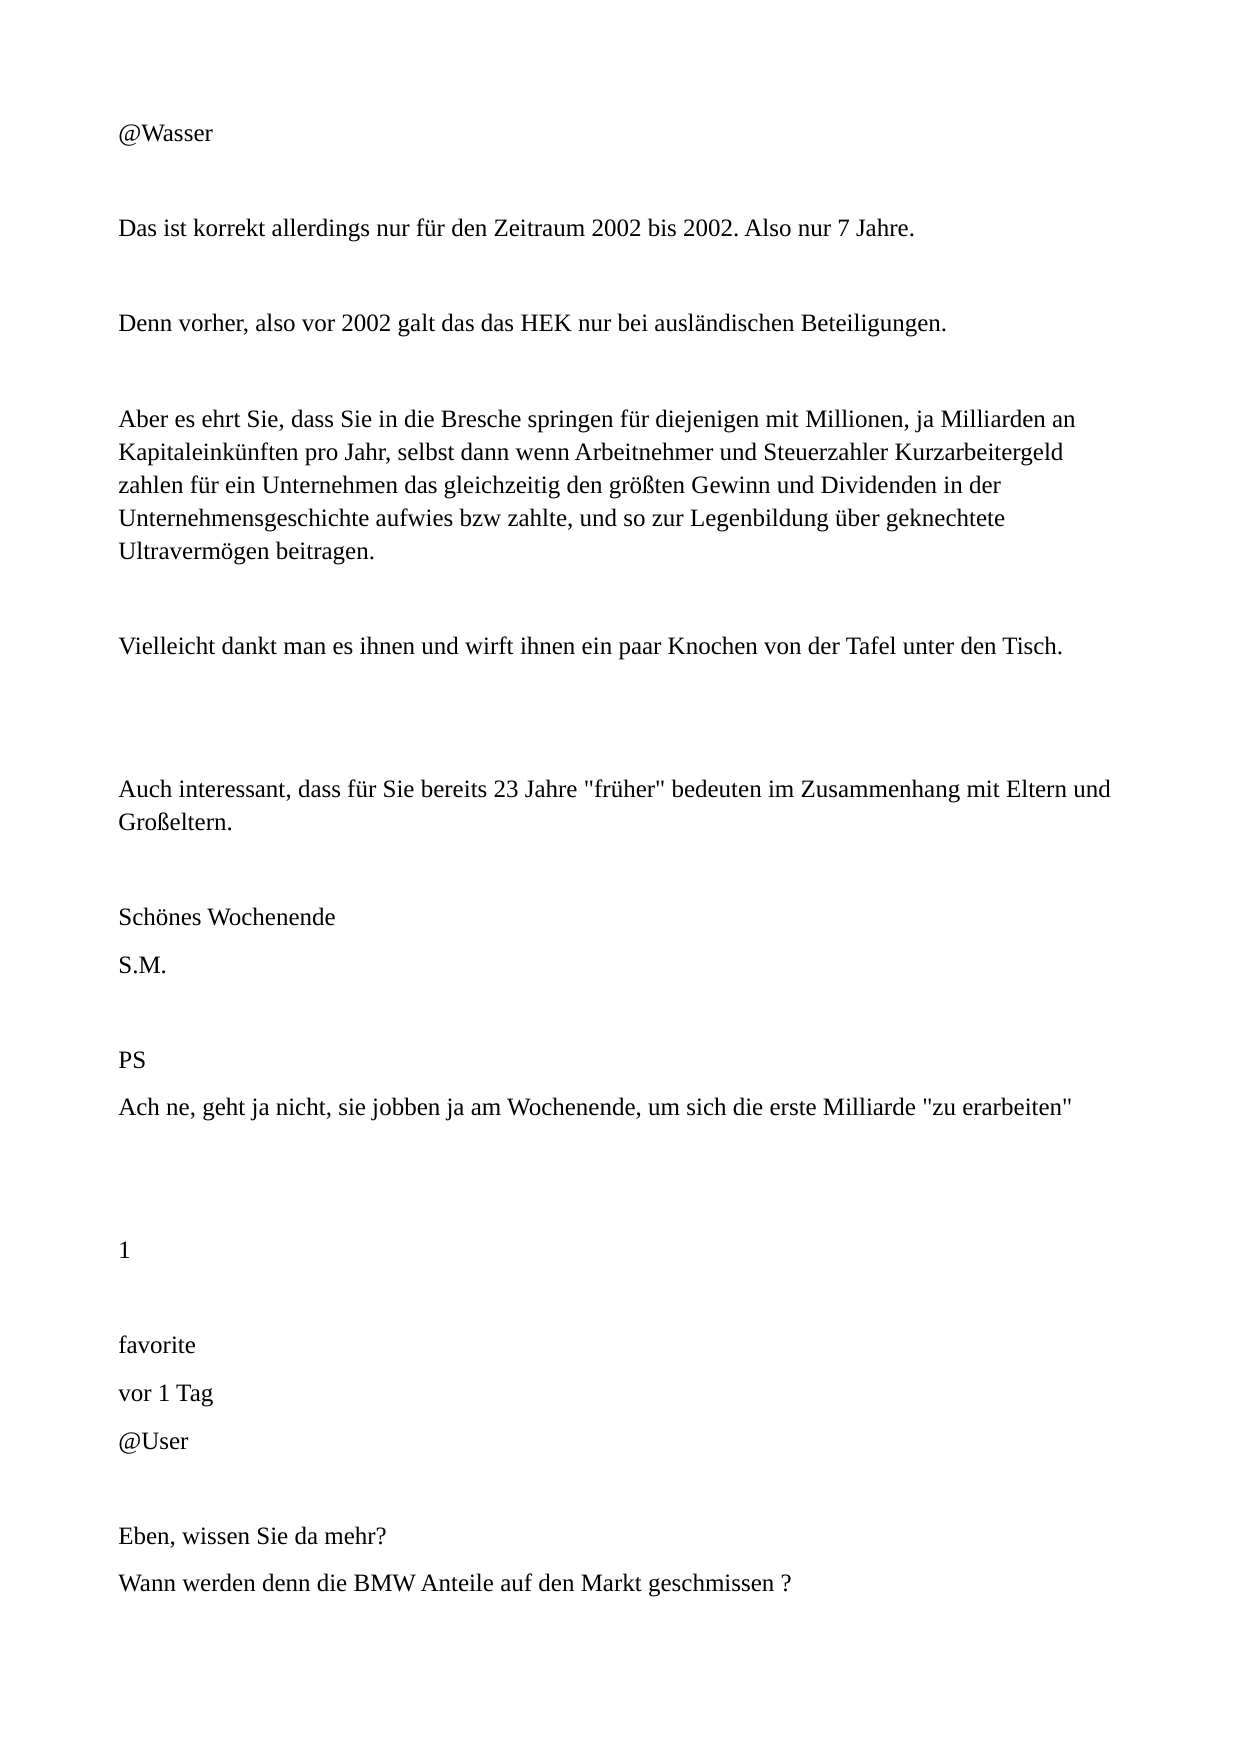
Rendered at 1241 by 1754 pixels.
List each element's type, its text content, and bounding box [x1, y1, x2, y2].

text Auch interessant, dass für Sie bereits 23 Jahre "früher" bedeuten im Zusammenhang mit Eltern und Großeltern. [118, 774, 1122, 836]
text Eben, wissen Sie da mehr? [118, 1521, 1122, 1550]
text @Wasser [118, 118, 1122, 147]
text Aber es ehrt Sie, dass Sie in die Bresche springen für diejenigen mit Millionen, ja Milliarden an Kapitaleinkünften pro Jahr, selbst dann wenn Arbeitnehmer und Steuerzahler Kurzarbeitergeld zahlen für ein Unternehmen das gleichzeitig den größten Gewinn und Dividenden in der Unternehmensgeschichte aufwies bzw zahlte, und so zur Legenbildung über geknechtete Ultravermögen beitragen. [118, 404, 1122, 564]
text Wann werden denn die BMW Anteile auf den Markt geschmissen ? [118, 1568, 1122, 1597]
text S.M. [118, 950, 1122, 978]
text 1 [118, 1235, 1122, 1264]
text Schönes Wochenende [118, 902, 1122, 931]
text Denn vorher, also vor 2002 galt das das HEK nur bei ausländischen Beteiligungen. [118, 308, 1122, 337]
text PS [118, 1045, 1122, 1074]
text Ach ne, geht ja nicht, sie jobben ja am Wochenende, um sich die erste Milliarde "zu erarbeiten" [118, 1092, 1122, 1121]
text @User [118, 1426, 1122, 1454]
text Das ist korrekt allerdings nur für den Zeitraum 2002 bis 2002. Also nur 7 Jahre. [118, 213, 1122, 242]
text favorite [118, 1331, 1122, 1359]
text vor 1 Tag [118, 1378, 1122, 1407]
text Vielleicht dankt man es ihnen und wirft ihnen ein paar Knochen von der Tafel unter den Tisch. [118, 631, 1122, 660]
